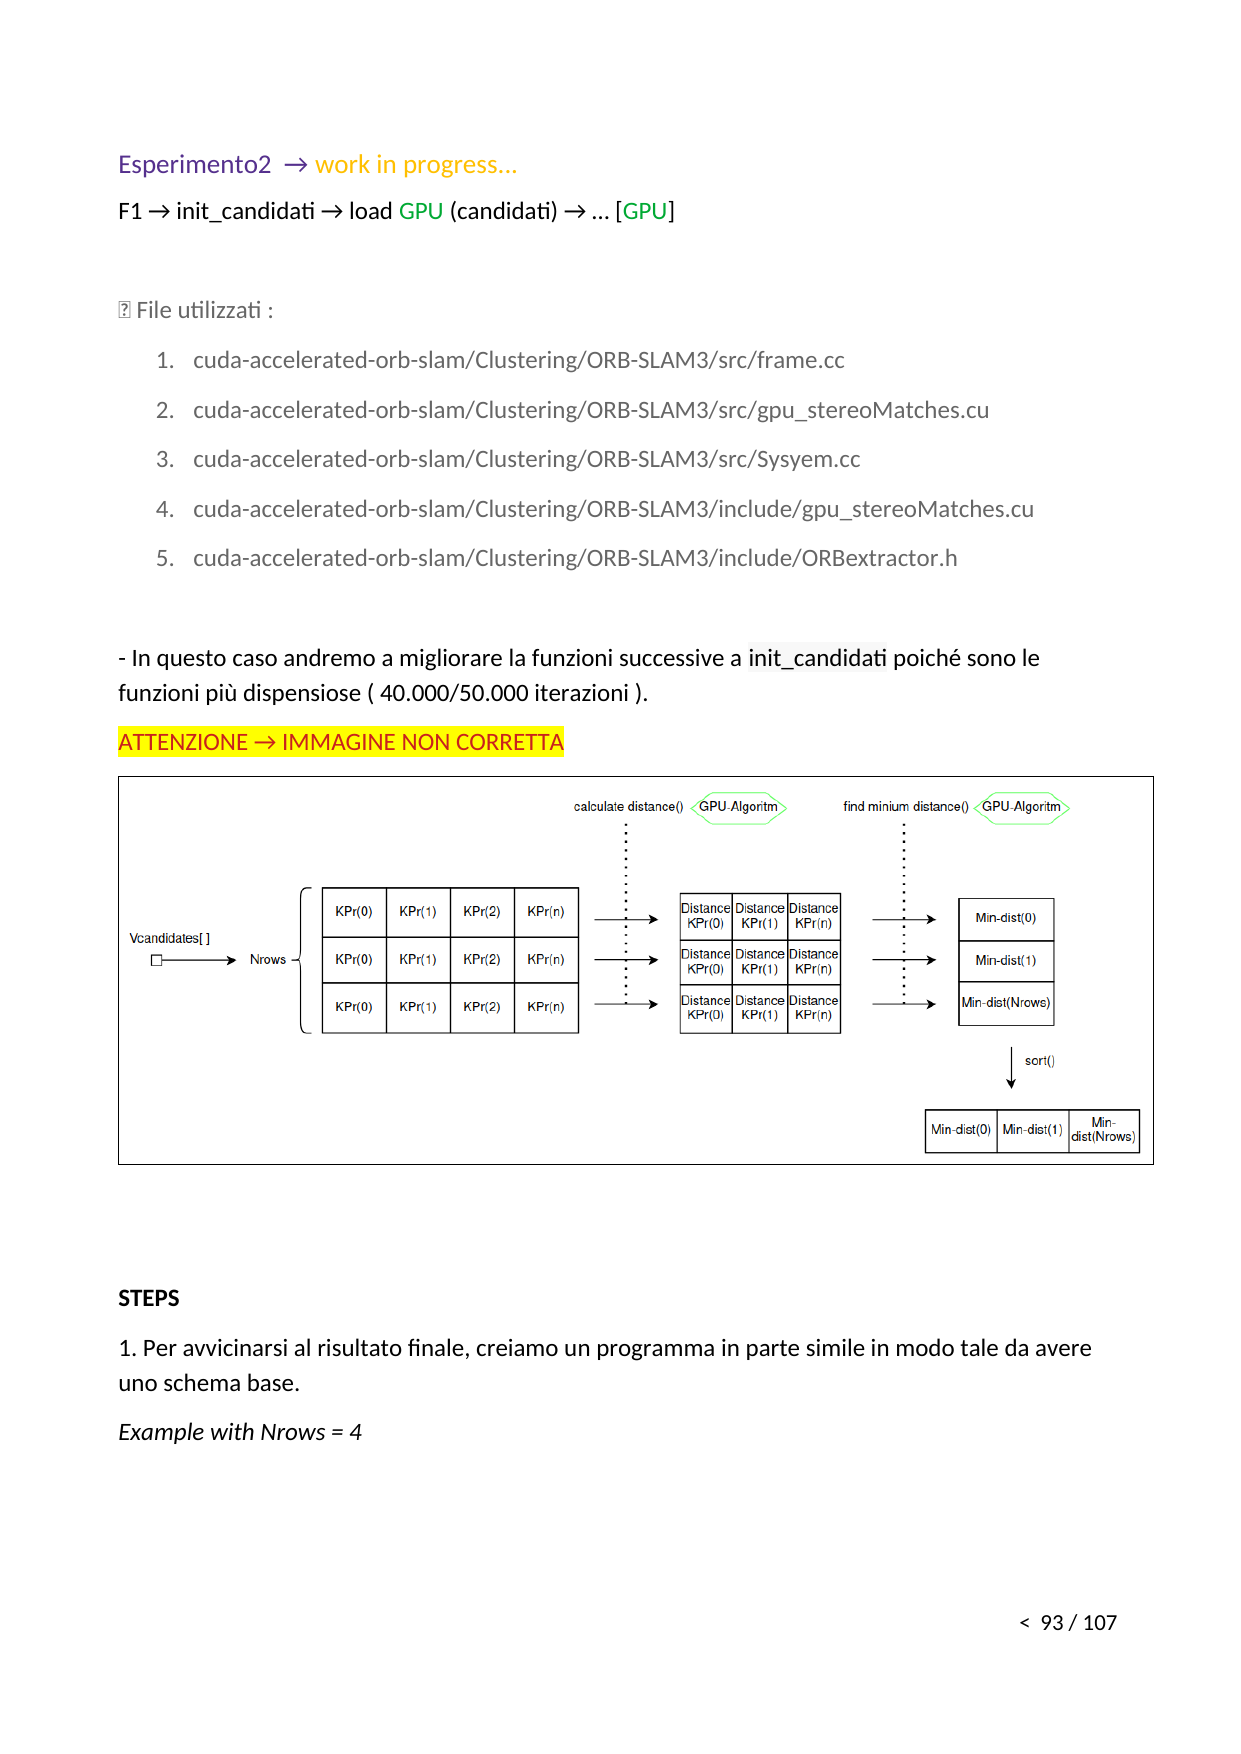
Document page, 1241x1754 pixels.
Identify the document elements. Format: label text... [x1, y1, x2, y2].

list cuda-accelerated-orb-slam/Clustering/ORB-SLAM3/include/gpu_stereoMatches.cu [156, 493, 1122, 523]
list cuda-accelerated-orb-slam/Clustering/ORB-SLAM3/src/Sysyem.cc [156, 443, 1122, 474]
list cuda-accelerated-orb-slam/Clustering/ORB-SLAM3/include/ORBextractor.h [156, 542, 1122, 573]
picture [121, 778, 1151, 1161]
text 📄 File utilizzati : [118, 294, 1122, 325]
text STEPS [118, 1282, 1122, 1313]
list cuda-accelerated-orb-slam/Clustering/ORB-SLAM3/src/gpu_stereoMatches.cu [156, 394, 1122, 424]
subtitle Esperimento2 → work in progress... [118, 148, 1122, 181]
text - In questo caso andremo a migliorare la funzioni successive a init_candidati poiché sono le funzioni più dispensiose ( 40.000/50.000 iterazioni ). [118, 642, 1122, 707]
text 1. Per avvicinarsi al risultato finale, creiamo un programma in parte simile in modo tale da avere uno schema base. [118, 1332, 1122, 1397]
text F1 → init_candidati → load GPU (candidati) → … [GPU] [118, 195, 1122, 226]
text Example with Nrows = 4 [118, 1417, 1122, 1447]
text ATTENZIONE → IMMAGINE NON CORRETTA [118, 726, 1122, 757]
list cuda-accelerated-orb-slam/Clustering/ORB-SLAM3/src/frame.cc [156, 344, 1122, 375]
